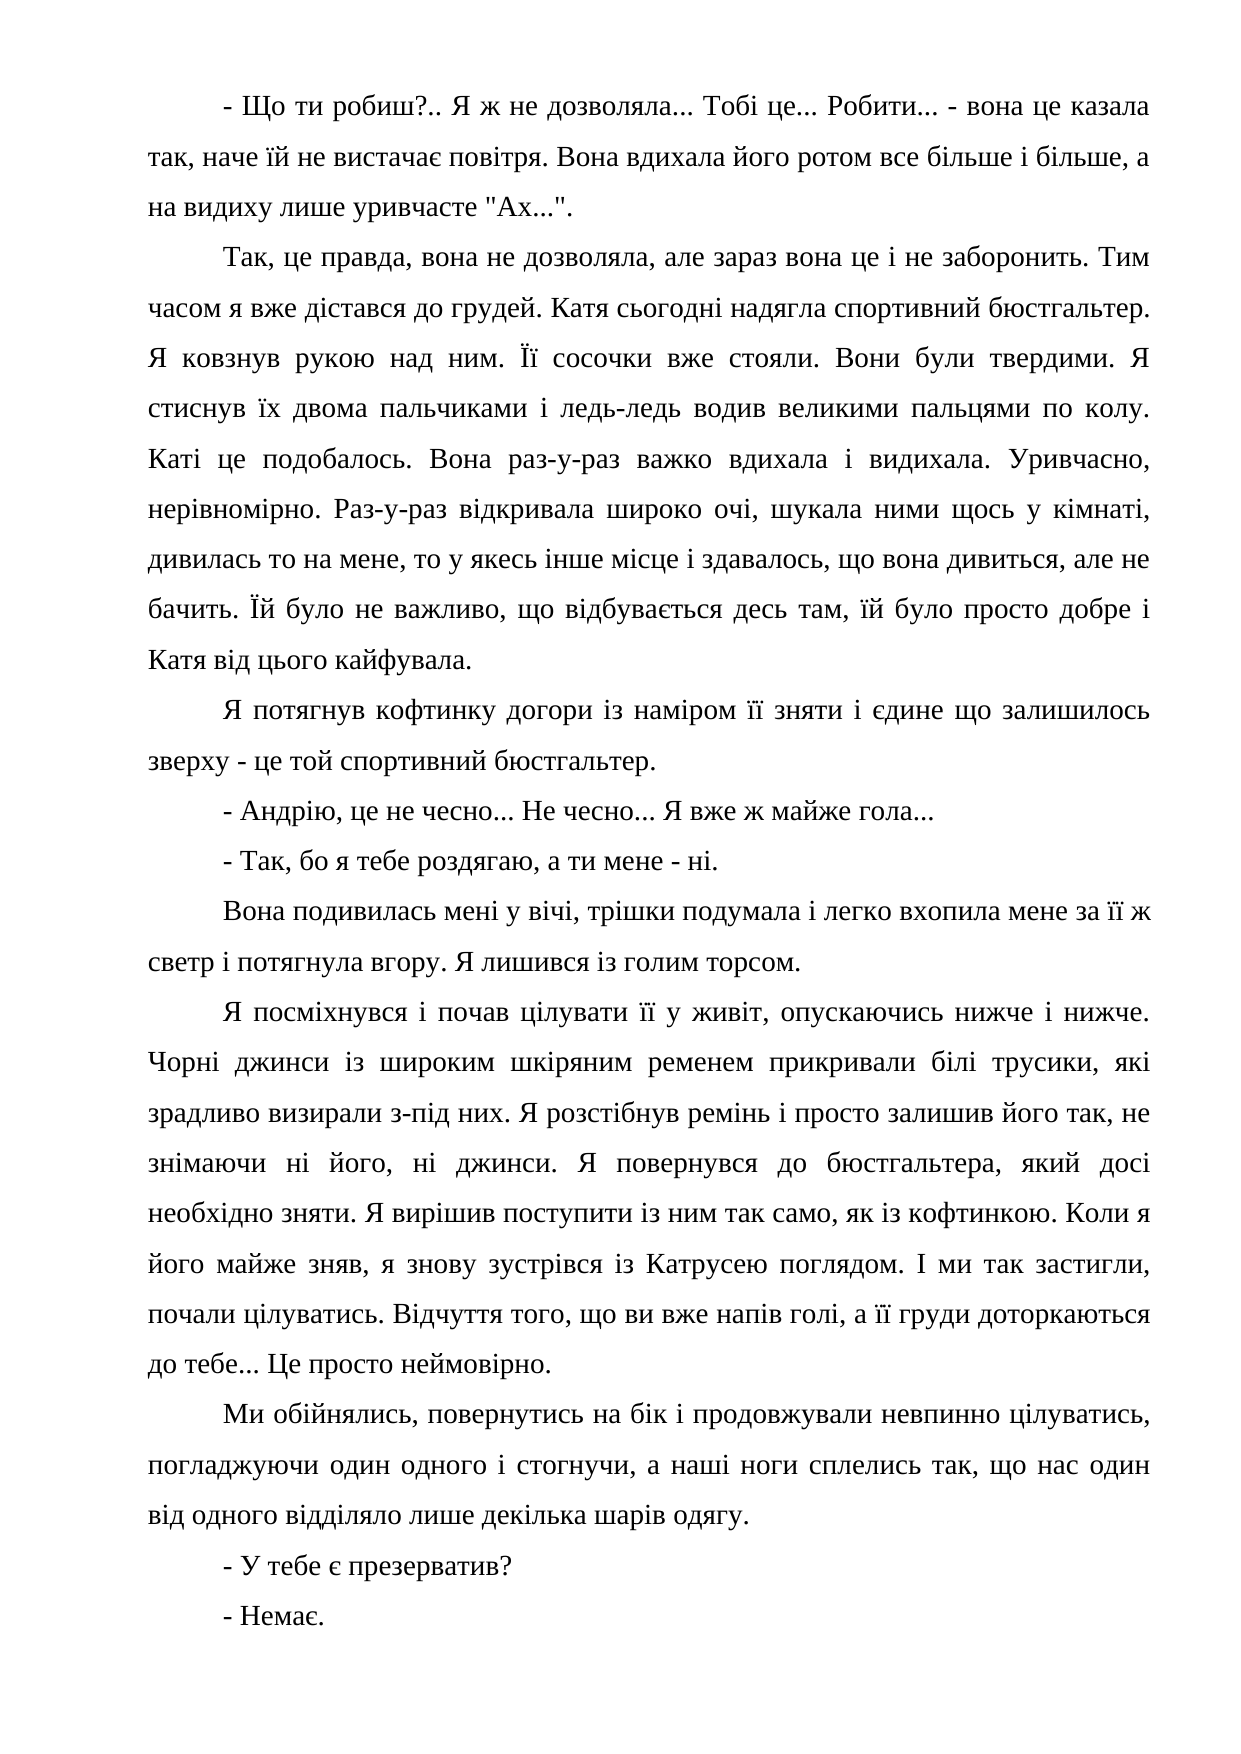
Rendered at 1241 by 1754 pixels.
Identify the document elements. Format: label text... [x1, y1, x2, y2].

text - Андрію, це не чесно... Не чесно... Я вже ж майже гола... [148, 793, 1152, 826]
text Ми обійнялись, повернутись на бік і продовжували невпинно цілуватись, погладжуючи один одного і стогнучи, а наші ноги сплелись так, що нас один від одного відділяло лише декілька шарів одягу. [148, 1397, 1152, 1531]
text Я посміхнувся і почав цілувати її у живіт, опускаючись нижче і нижче. Чорні джинси із широким шкіряним ременем прикривали білі трусики, які зрадливо визирали з-під них. Я розстібнув ремінь і просто залишив його так, не знімаючи ні його, ні джинси. Я повернувся до бюстгальтера, який досі необхідно зняти. Я вирішив поступити із ним так само, як із кофтинкою. Коли я його майже зняв, я знову зустрівся із Катрусею поглядом. І ми так застигли, почали цілуватись. Відчуття того, що ви вже напів голі, а її груди доторкаються до тебе... Це просто неймовірно. [148, 994, 1152, 1380]
text Так, це правда, вона не дозволяла, але зараз вона це і не заборонить. Тим часом я вже дістався до грудей. Катя сьогодні надягла спортивний бюстгальтер. Я ковзнув рукою над ним. Її сосочки вже стояли. Вони були твердими. Я стиснув їх двома пальчиками і ледь-ледь водив великими пальцями по колу. Каті це подобалось. Вона раз-у-раз важко вдихала і видихала. Уривчасно, нерівномірно. Раз-у-раз відкривала широко очі, шукала ними щось у кімнаті, дивилась то на мене, то у якесь інше місце і здавалось, що вона дивиться, але не бачить. Їй було не важливо, що відбувається десь там, їй було просто добре і Катя від цього кайфувала. [148, 239, 1152, 676]
text - Так, бо я тебе роздягаю, а ти мене - ні. [148, 843, 1152, 877]
text Вона подивилась мені у вічі, трішки подумала і легко вхопила мене за її ж светр і потягнула вгору. Я лишився із голим торсом. [148, 893, 1152, 977]
text - Немає. [148, 1598, 1152, 1631]
text - У тебе є презерватив? [148, 1548, 1152, 1581]
text Я потягнув кофтинку догори із наміром її зняти і єдине що залишилось зверху - це той спортивний бюстгальтер. [148, 692, 1152, 776]
text - Що ти робиш?.. Я ж не дозволяла... Тобі це... Робити... - вона це казала так, наче їй не вистачає повітря. Вона вдихала його ротом все більше і більше, а на видиху лише уривчасте "Ах...". [148, 88, 1152, 223]
